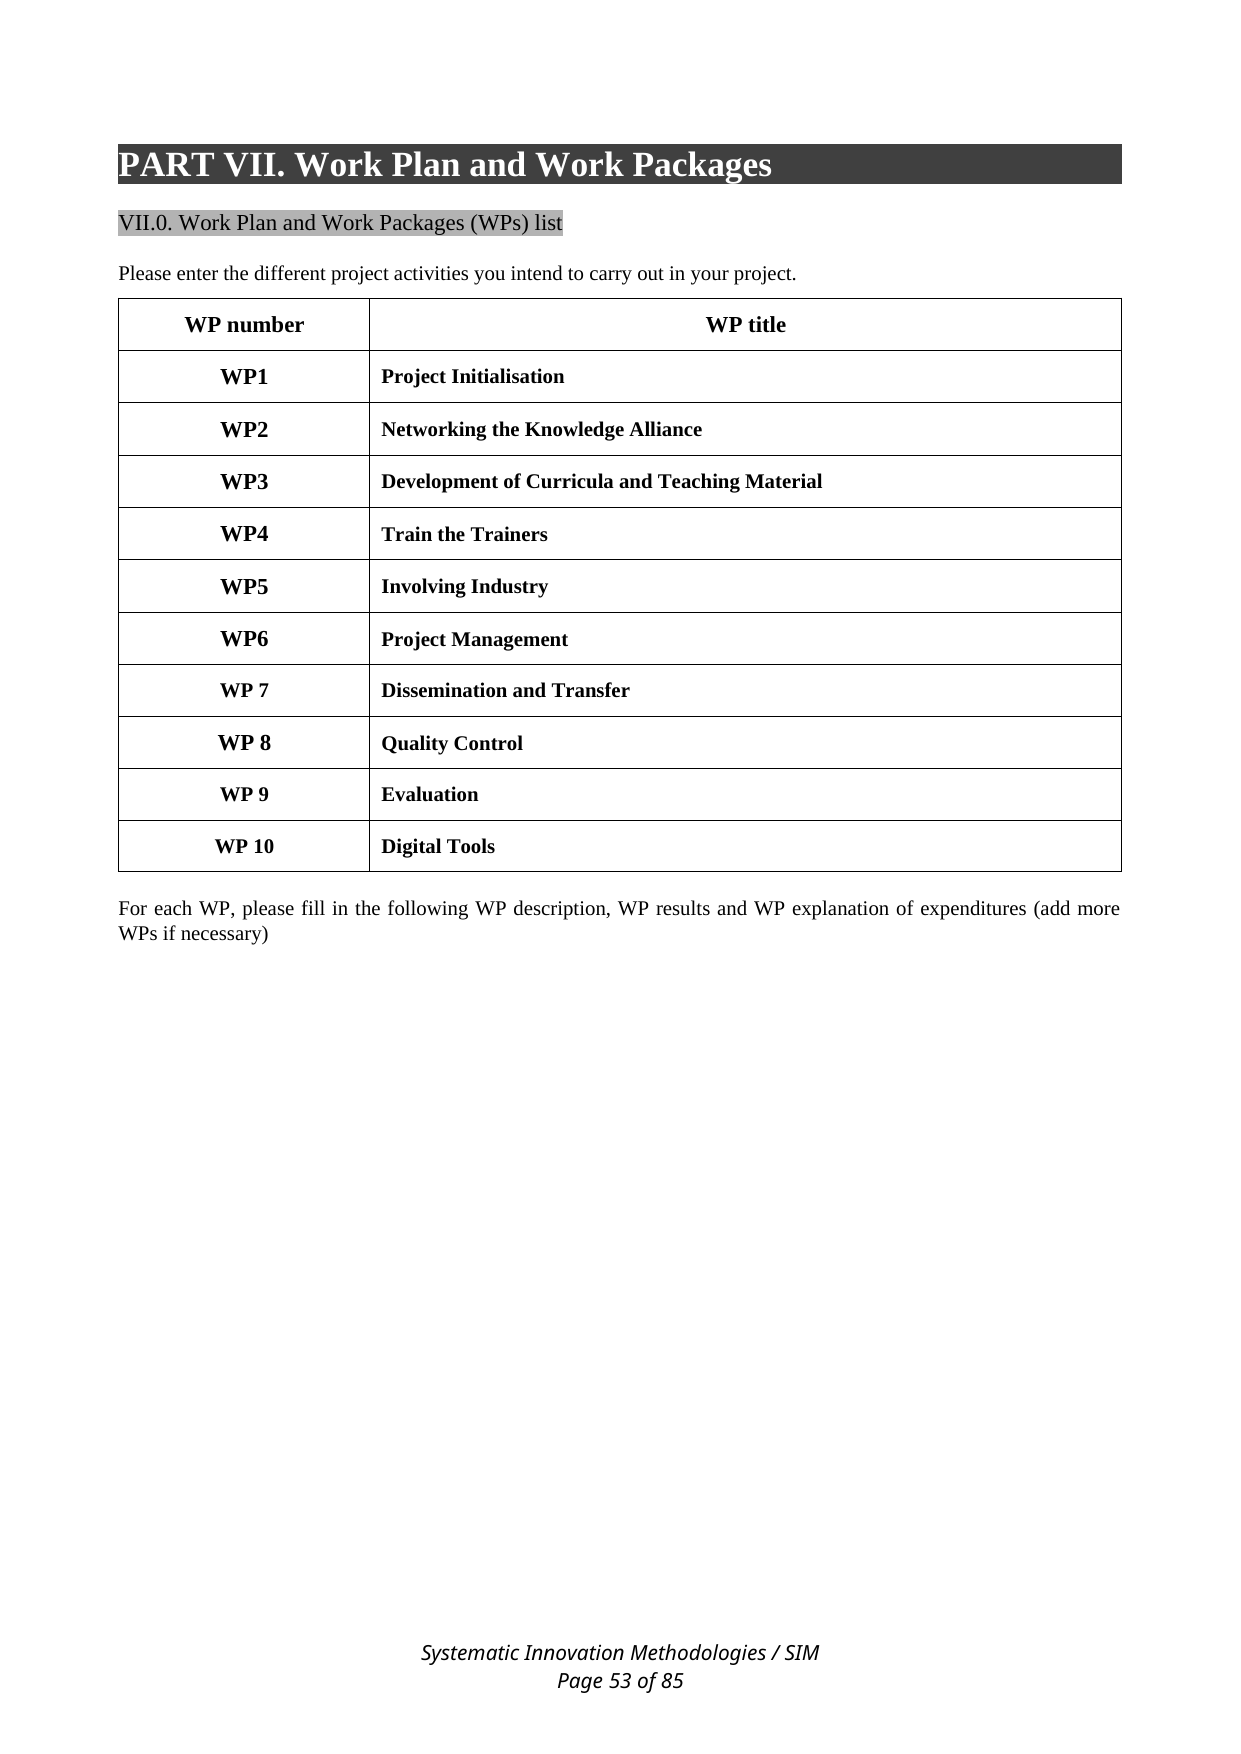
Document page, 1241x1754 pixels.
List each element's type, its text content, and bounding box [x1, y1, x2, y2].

text VII.0. Work Plan and Work Packages (WPs) list [118, 209, 1122, 236]
table_cell WP 7 [119, 665, 369, 716]
table_cell Digital Tools [370, 821, 1121, 871]
table_cell Project Initialisation [370, 351, 1121, 402]
table_cell WP3 [119, 456, 369, 507]
table_cell Quality Control [370, 717, 1121, 768]
table_cell Project Management [370, 613, 1121, 664]
table_header WP title [370, 299, 1121, 350]
table_cell WP4 [119, 508, 369, 559]
subtitle PART VII. Work Plan and Work Packages [118, 144, 1122, 184]
table_cell WP1 [119, 351, 369, 402]
table_cell Evaluation [370, 769, 1121, 820]
table_cell Dissemination and Transfer [370, 665, 1121, 716]
table_cell Train the Trainers [370, 508, 1121, 559]
table_cell Networking the Knowledge Alliance [370, 403, 1121, 454]
table_cell Development of Curricula and Teaching Material [370, 456, 1121, 507]
table_cell WP6 [119, 613, 369, 664]
table_cell Involving Industry [370, 560, 1121, 612]
table_cell WP 8 [119, 717, 369, 768]
text For each WP, please fill in the following WP description, WP results and WP explanation of expenditures (add more WPs if necessary) [118, 896, 1122, 944]
table_cell WP5 [119, 560, 369, 612]
table_cell WP 9 [119, 769, 369, 820]
table_header WP number [119, 299, 369, 350]
table_cell WP 10 [119, 821, 369, 871]
table_cell WP2 [119, 403, 369, 454]
text Please enter the different project activities you intend to carry out in your project. [118, 261, 1122, 285]
